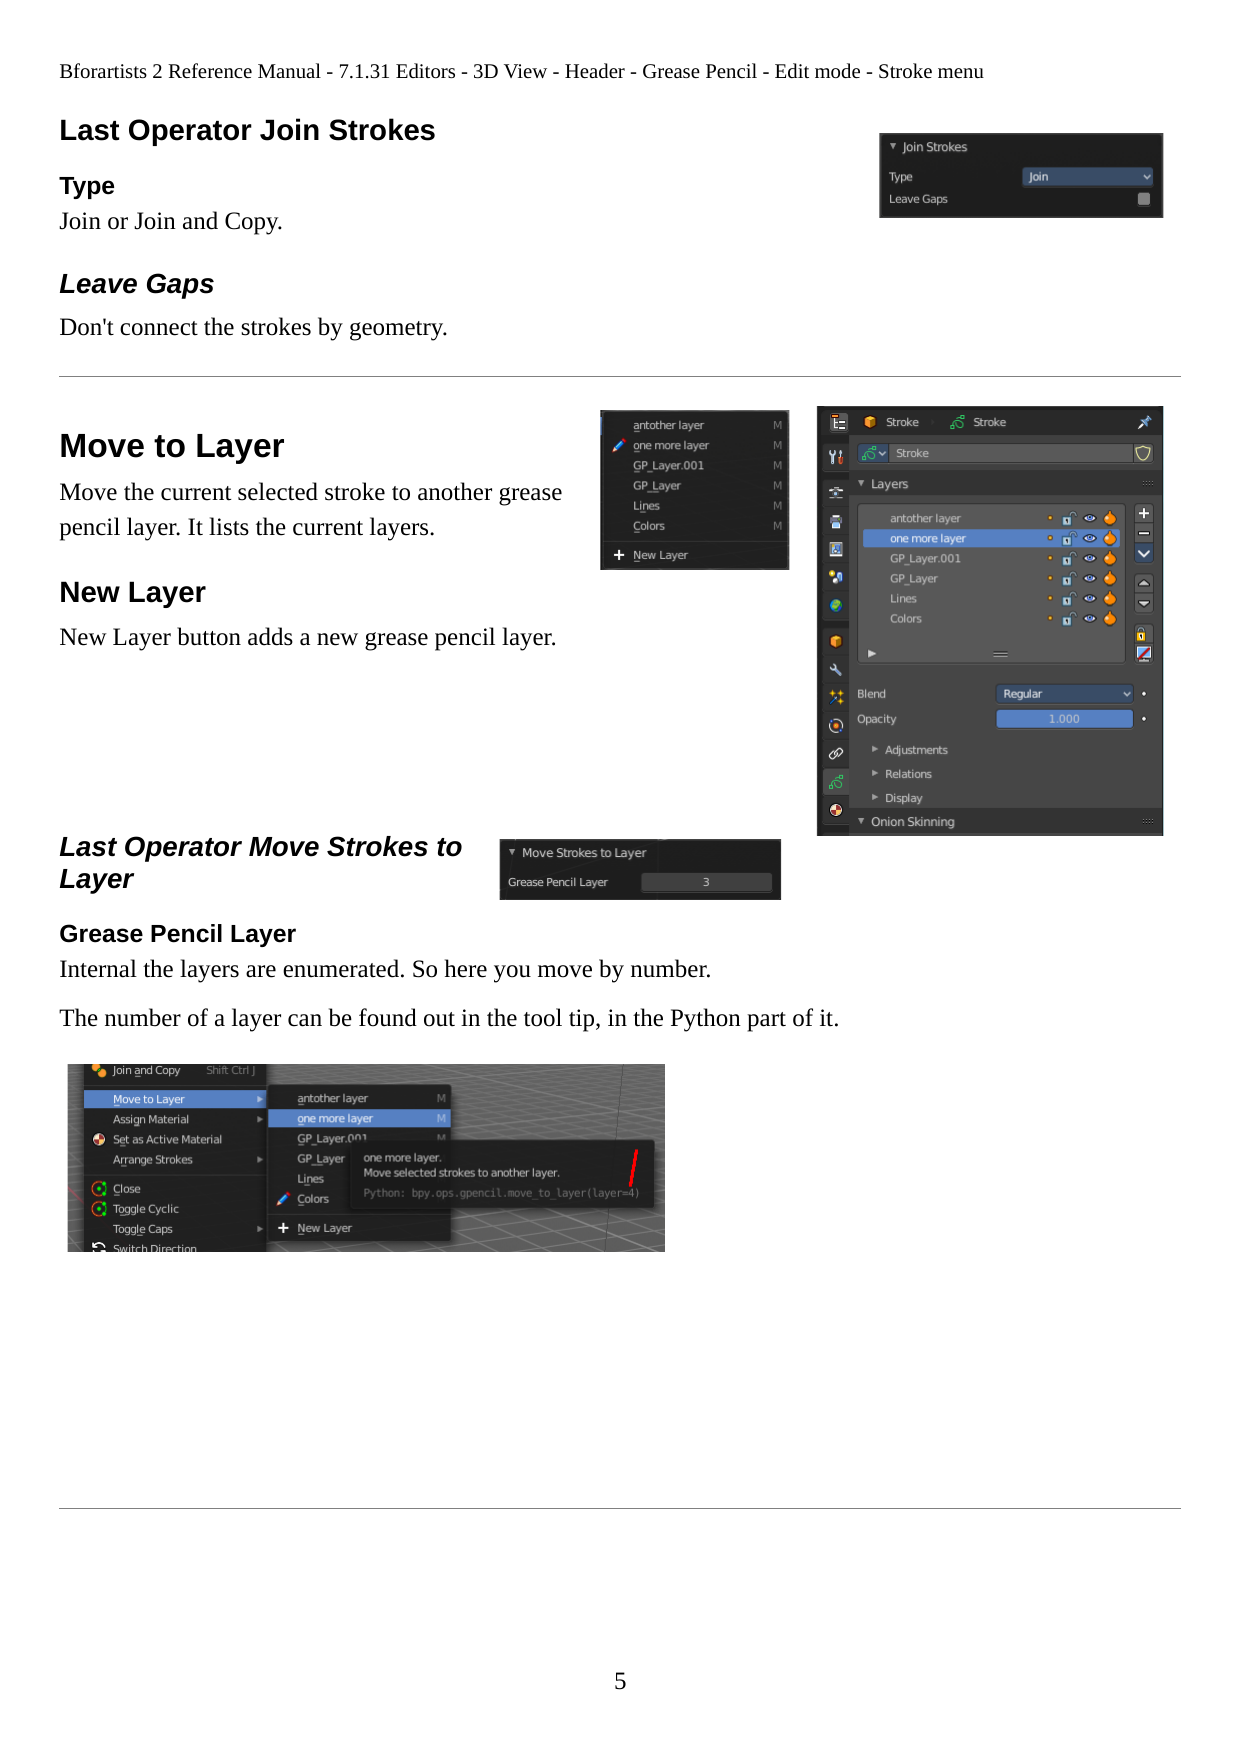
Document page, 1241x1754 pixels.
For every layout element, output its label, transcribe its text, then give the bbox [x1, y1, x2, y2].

subtitle [1164, 171, 1181, 200]
picture [879, 133, 1164, 218]
subtitle Last Operator Join Strokes [59, 113, 1181, 146]
picture [67, 1064, 665, 1252]
picture [816, 406, 1164, 836]
subtitle Grease Pencil Layer [59, 919, 1181, 948]
subtitle Move to Layer [59, 426, 600, 465]
subtitle Leave Gaps [59, 268, 1181, 299]
text Join or Join and Copy. [59, 206, 1181, 235]
subtitle New Layer [59, 575, 816, 609]
text Move the current selected stroke to another grease pencil layer. It lists the current layers. [59, 477, 600, 541]
subtitle Type [59, 171, 879, 200]
text The number of a layer can be found out in the tool tip, in the Python part of it. [59, 1003, 1181, 1032]
text Don't connect the strokes by geometry. [59, 312, 1181, 341]
text New Layer button adds a new grease pencil layer. [59, 622, 816, 650]
subtitle [1164, 575, 1181, 609]
picture [600, 410, 790, 570]
subtitle Last Operator Move Strokes to Layer [59, 830, 1181, 894]
text Internal the layers are enumerated. So here you move by number. [59, 954, 1181, 983]
picture [499, 839, 782, 900]
subtitle [1164, 426, 1181, 465]
subtitle [790, 426, 816, 465]
